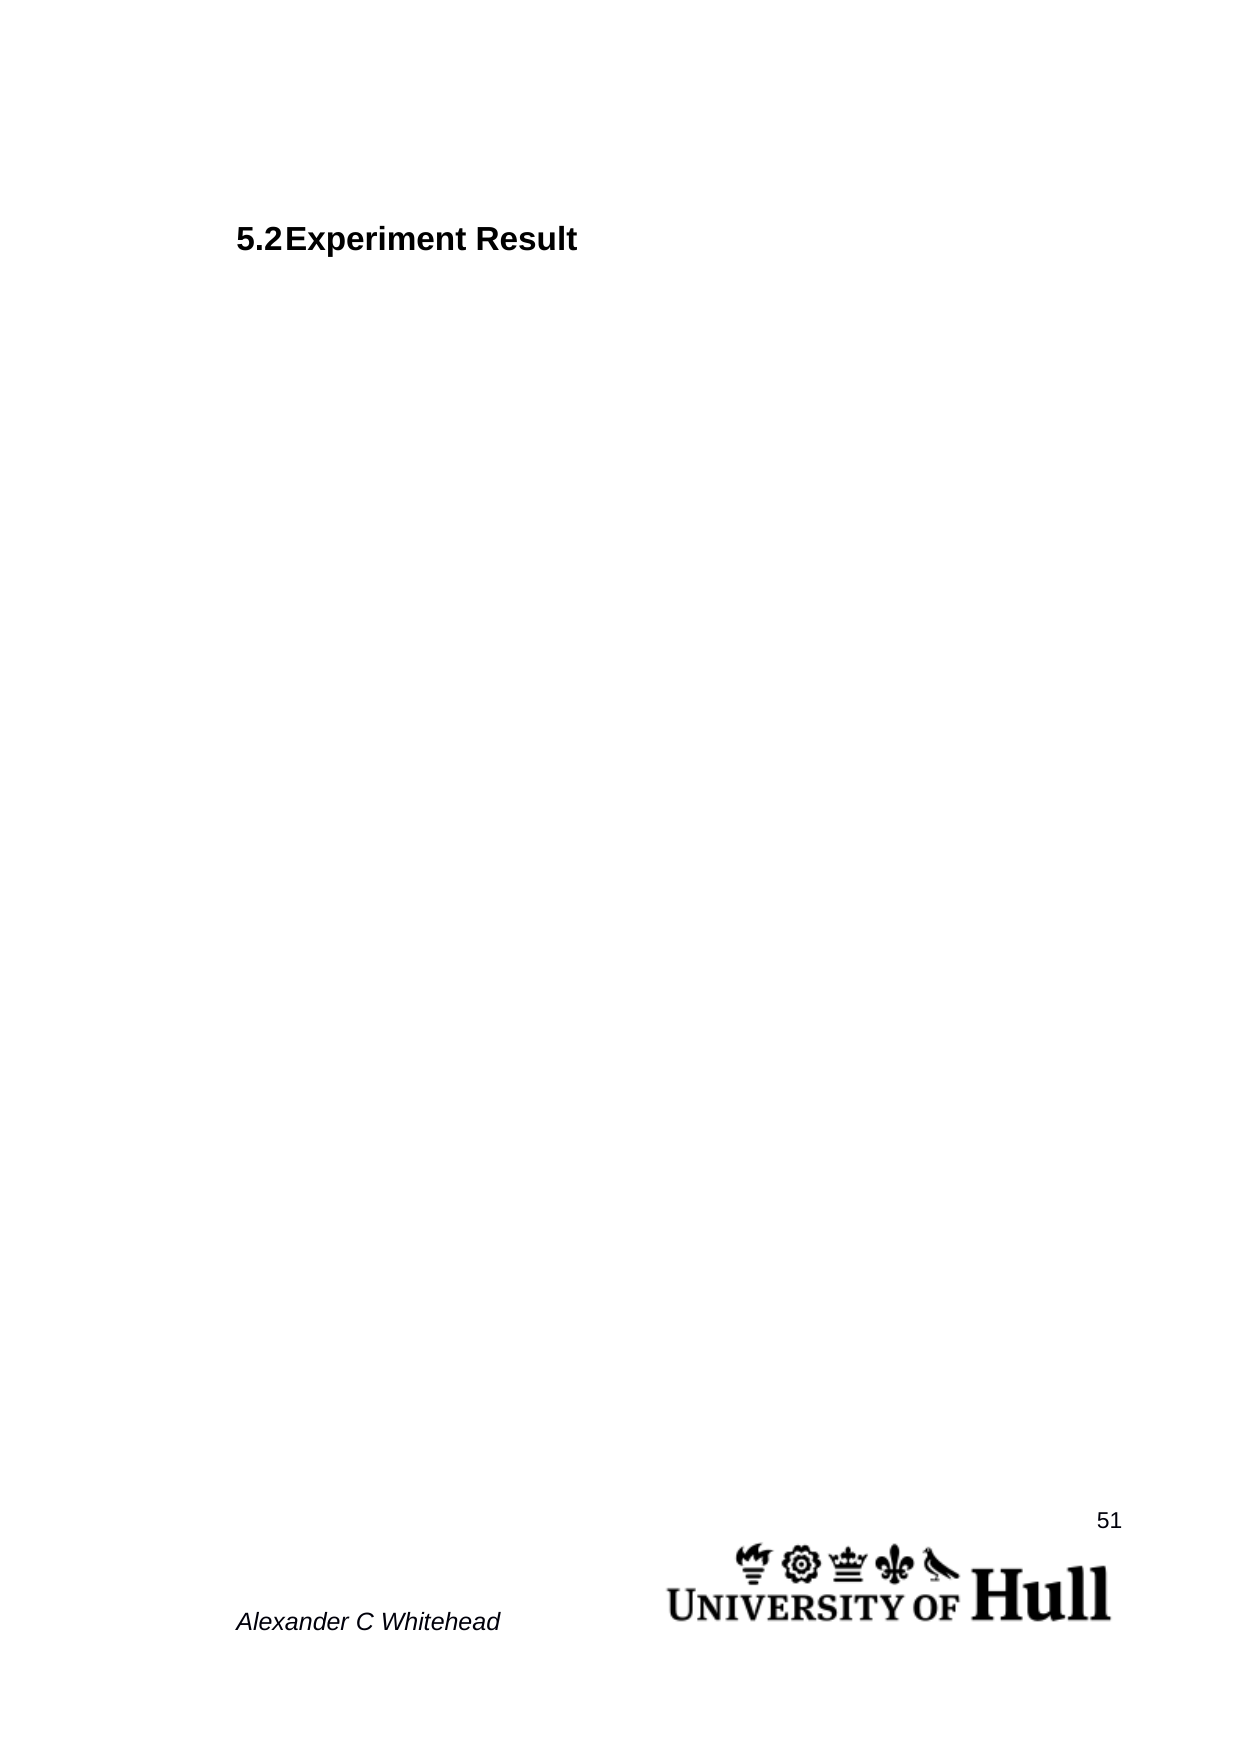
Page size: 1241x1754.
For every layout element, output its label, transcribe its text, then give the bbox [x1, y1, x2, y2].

picture [660, 1533, 1120, 1631]
subtitle Experiment Result [236, 219, 1122, 258]
